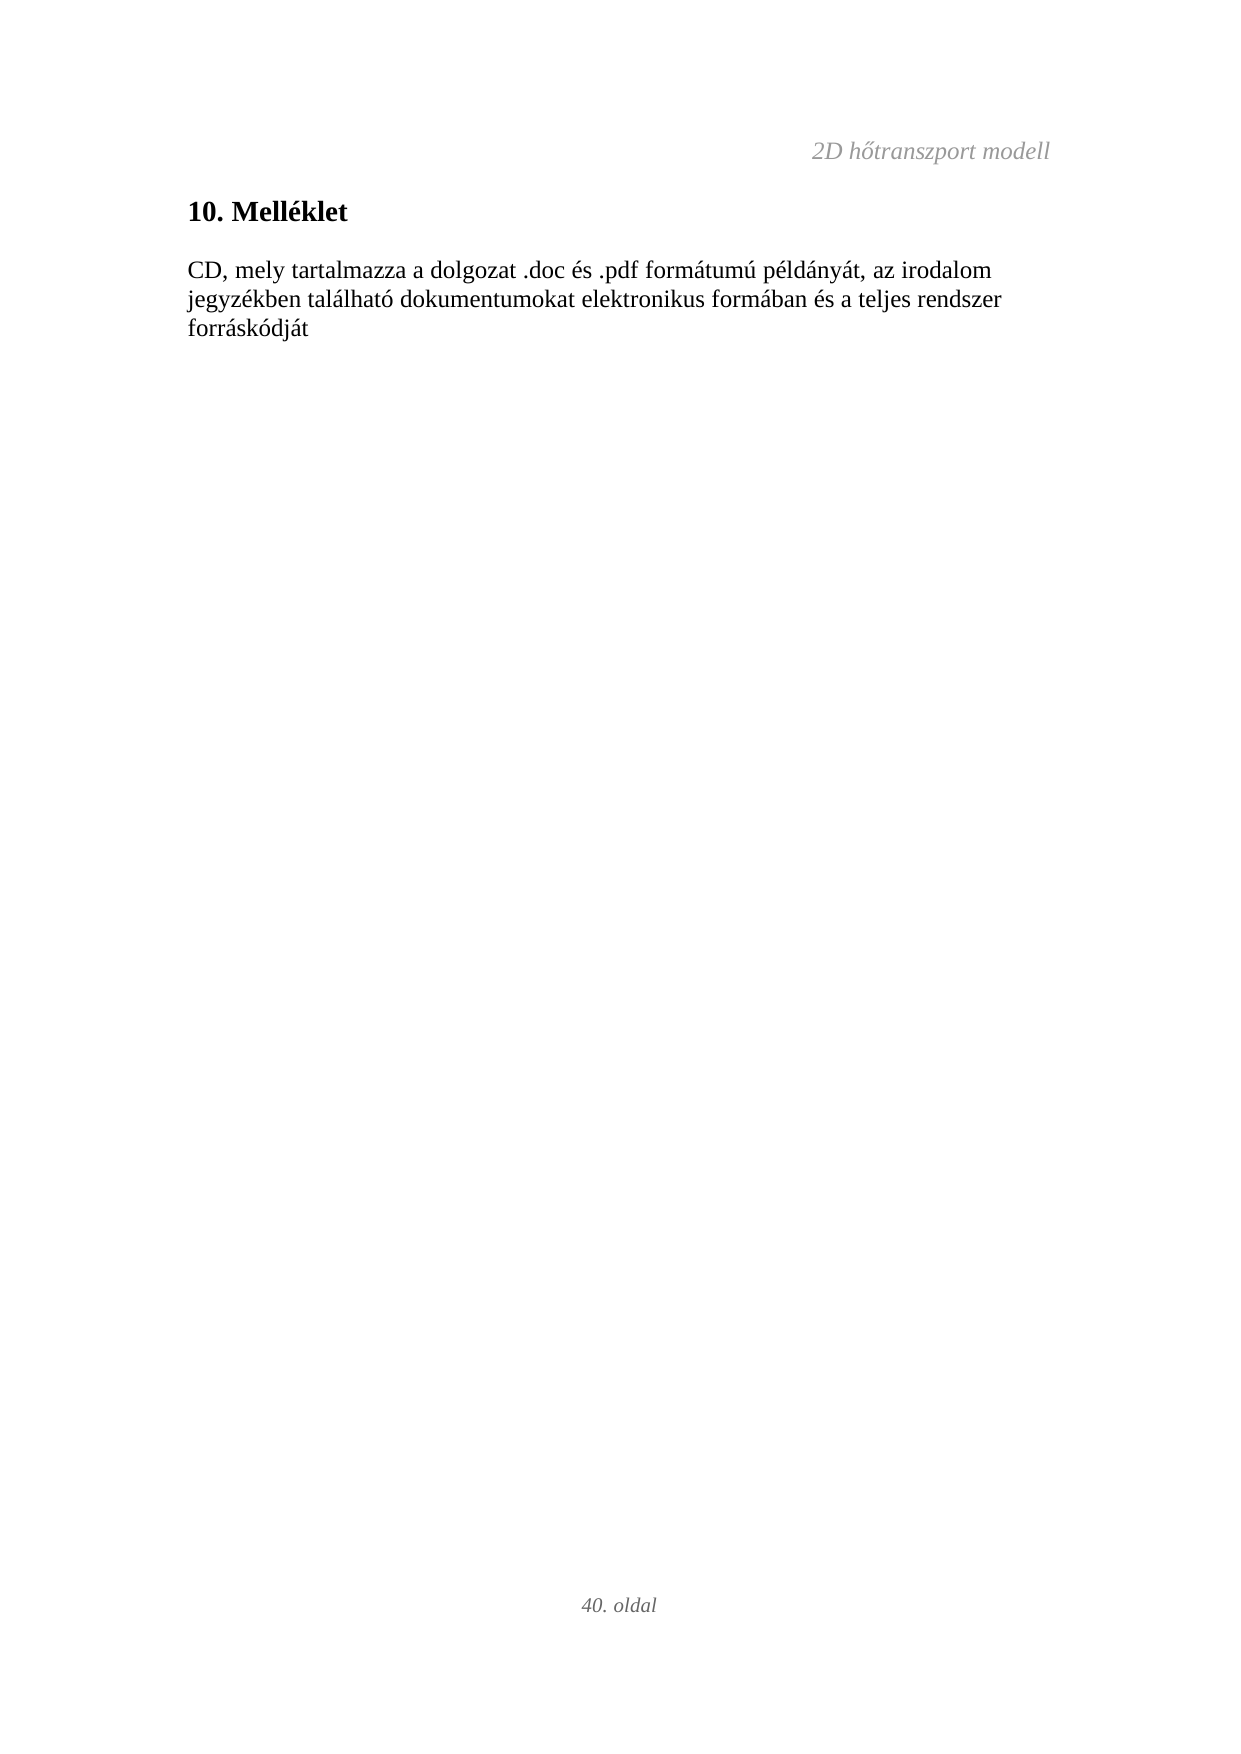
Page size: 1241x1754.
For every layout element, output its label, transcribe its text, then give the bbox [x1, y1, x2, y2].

text CD, mely tartalmazza a dolgozat .doc és .pdf formátumú példányát, az irodalom jegyzékben található dokumentumokat elektronikus formában és a teljes rendszer forráskódját [187, 255, 1053, 342]
subtitle Melléklet [187, 194, 1053, 228]
